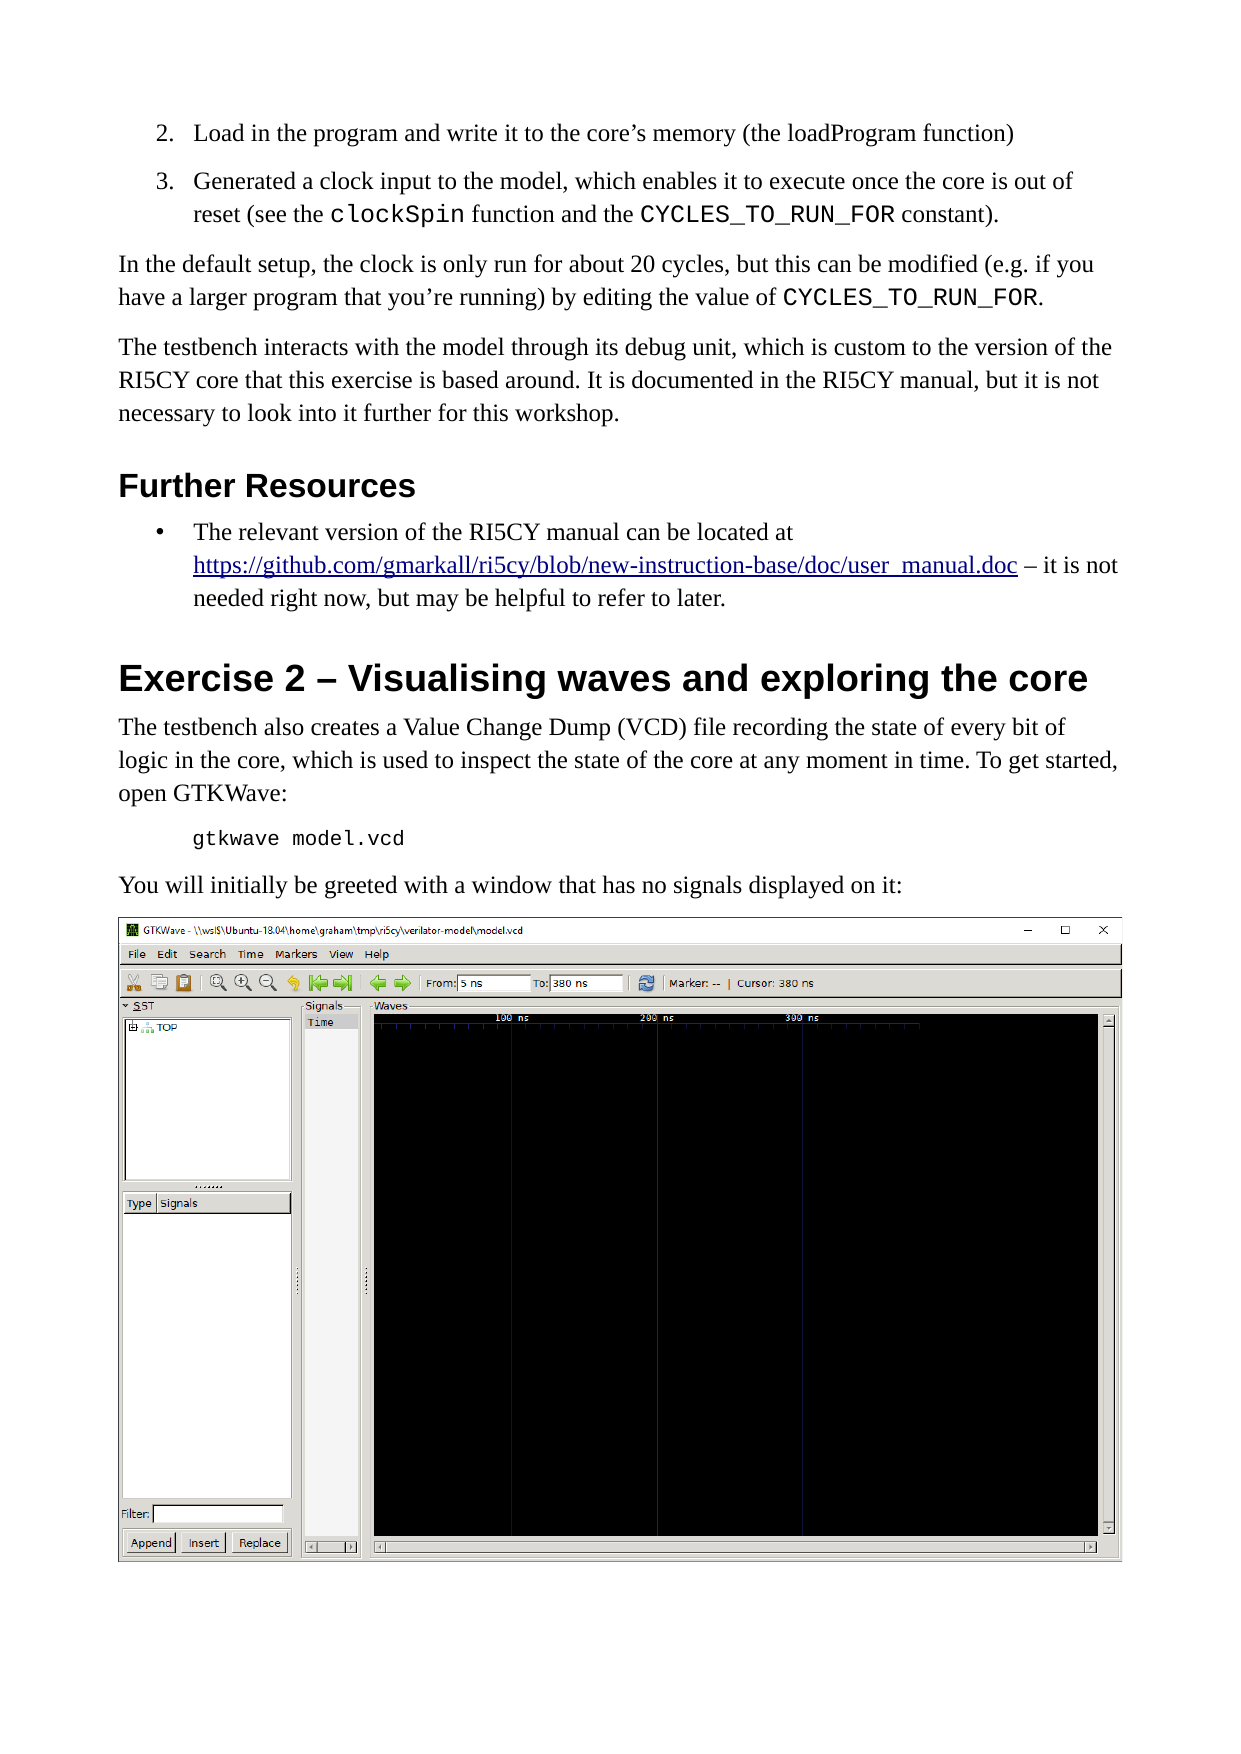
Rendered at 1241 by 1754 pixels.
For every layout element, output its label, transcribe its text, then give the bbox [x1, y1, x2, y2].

text In the default setup, the clock is only run for about 20 cycles, but this can be modified (e.g. if you have a larger program that you’re running) by editing the value of CYCLES_TO_RUN_FOR. [118, 249, 1122, 313]
text The testbench interacts with the model through its debug unit, which is custom to the version of the RI5CY core that this exercise is based around. It is documented in the RI5CY manual, but it is not necessary to look into it further for this workshop. [118, 332, 1122, 427]
list Load in the program and write it to the core’s memory (the loadProgram function) [156, 118, 1122, 147]
subtitle Exercise 2 – Visualising waves and exploring the core [118, 656, 1122, 700]
text gtkwave model.vcd [118, 826, 1122, 852]
list The relevant version of the RI5CY manual can be located at https://github.com/gmarkall/ri5cy/blob/new-instruction-base/doc/user_manual.doc – it is not needed right now, but may be helpful to refer to later. [156, 517, 1122, 612]
text You will initially be greeted with a window that has no signals displayed on it: [118, 870, 1122, 899]
text The testbench also creates a Value Change Dump (VCD) file recording the state of every bit of logic in the core, which is used to inspect the state of the core at any moment in time. To get started, open GTKWave: [118, 712, 1122, 807]
subtitle Further Resources [118, 466, 1122, 505]
list Generated a clock input to the model, which enables it to execute once the core is out of reset (see the clockSpin function and the CYCLES_TO_RUN_FOR constant). [156, 166, 1122, 229]
picture [118, 917, 1123, 1562]
